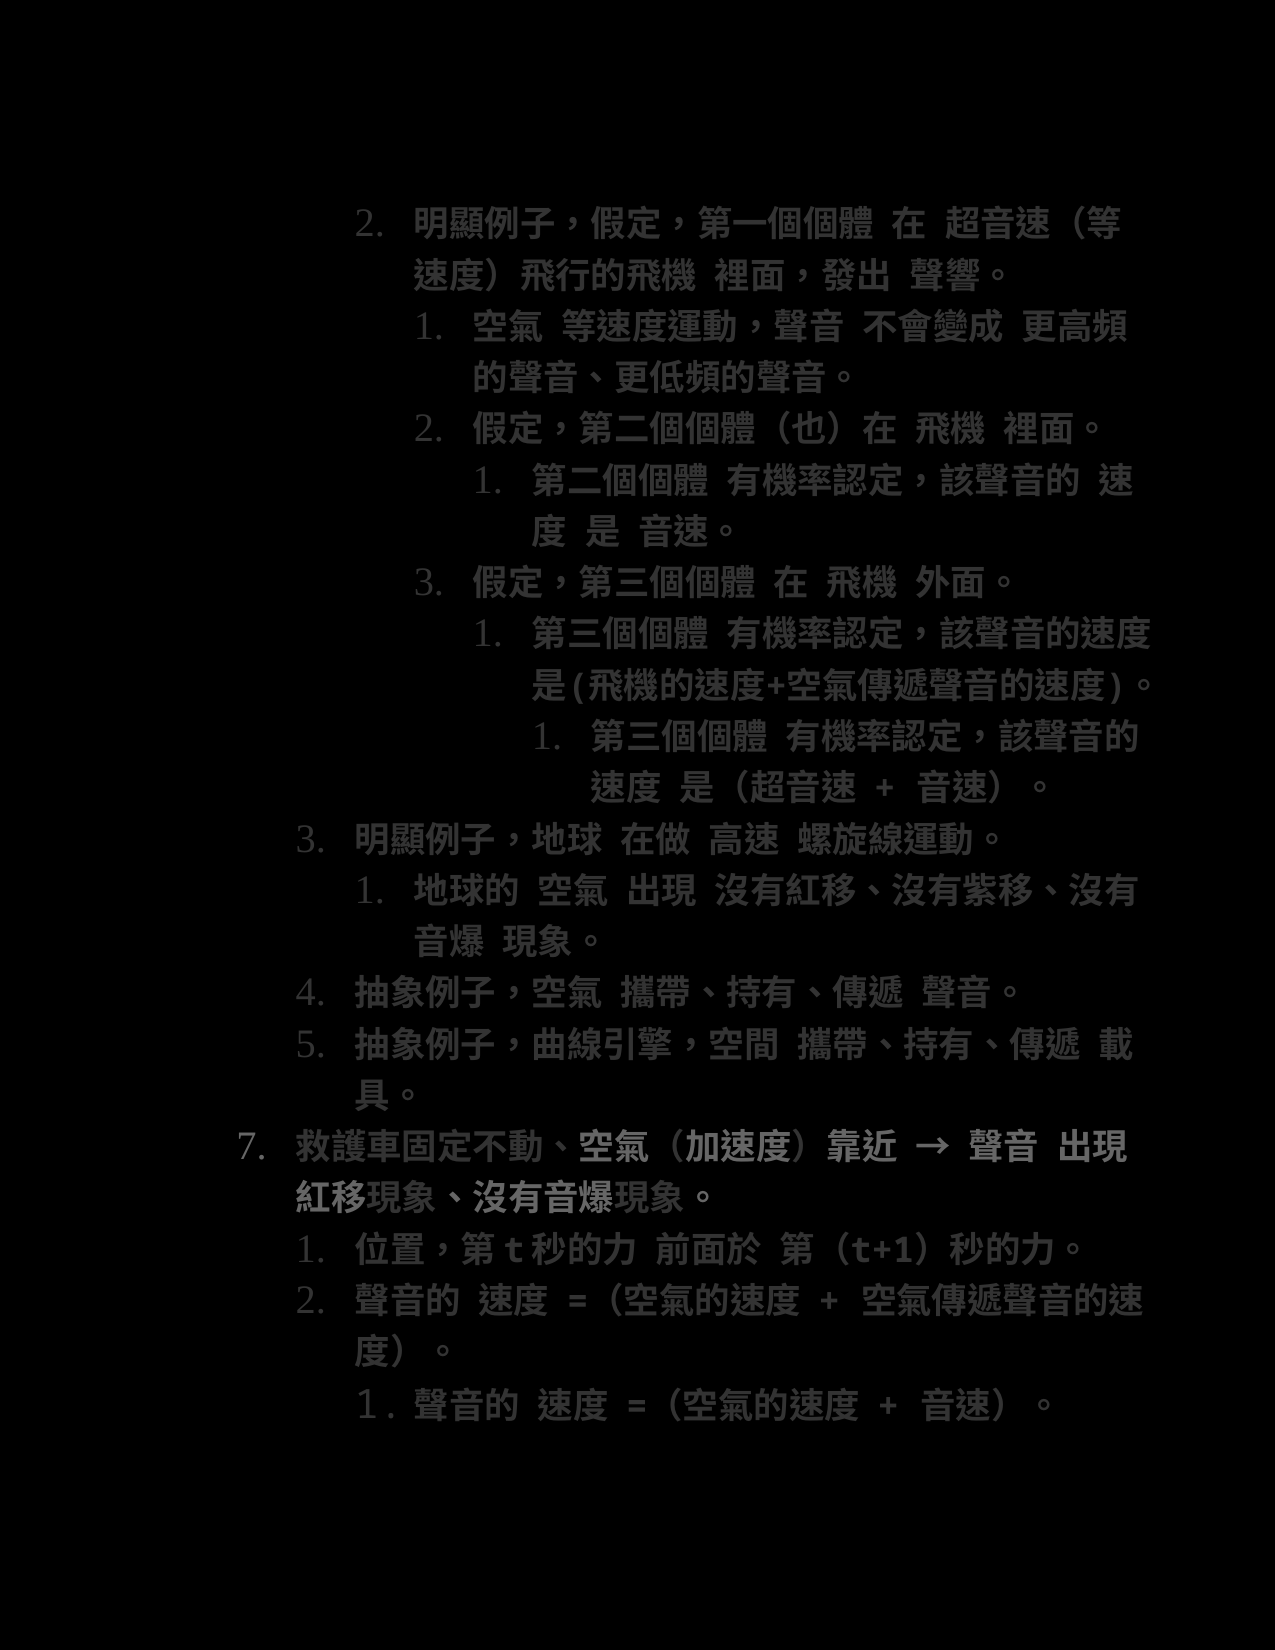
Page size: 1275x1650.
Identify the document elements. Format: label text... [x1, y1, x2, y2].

list 明顯例子，地球 在做 高速 螺旋線運動。 [295, 811, 1157, 862]
list 抽象例子，曲線引擎，空間 攜帶、持有、傳遞 載具。 [295, 1016, 1157, 1118]
list 聲音的 速度 =（空氣的速度 + 空氣傳遞聲音的速度）。 [295, 1272, 1157, 1375]
list 聲音的 速度 =（空氣的速度 + 音速）。 [354, 1375, 1157, 1430]
list 空氣 等速度運動，聲音 不會變成 更高頻的聲音、更低頻的聲音。 [413, 298, 1157, 401]
list 位置，第t秒的力 前面於 第（t+1）秒的力。 [295, 1221, 1157, 1272]
list 第二個個體 有機率認定，該聲音的 速度 是 音速。 [472, 452, 1157, 554]
list 假定，第三個個體 在 飛機 外面。 [413, 554, 1157, 606]
list 第三個個體 有機率認定，該聲音的 速度 是（超音速 + 音速）。 [532, 708, 1157, 811]
list 假定，第二個個體（也）在 飛機 裡面。 [413, 401, 1157, 452]
list 明顯例子，假定，第一個個體 在 超音速（等速度）飛行的飛機 裡面，發出 聲響。 [354, 196, 1157, 298]
list 地球的 空氣 出現 沒有紅移、沒有紫移、沒有音爆 現象。 [354, 862, 1157, 965]
list 抽象例子，空氣 攜帶、持有、傳遞 聲音。 [295, 965, 1157, 1016]
list 救護車固定不動、空氣（加速度）靠近 → 聲音 出現 紅移現象、沒有音爆現象。 [236, 1118, 1157, 1221]
list 第三個個體 有機率認定，該聲音的速度是(飛機的速度+空氣傳遞聲音的速度)。 [472, 606, 1157, 708]
